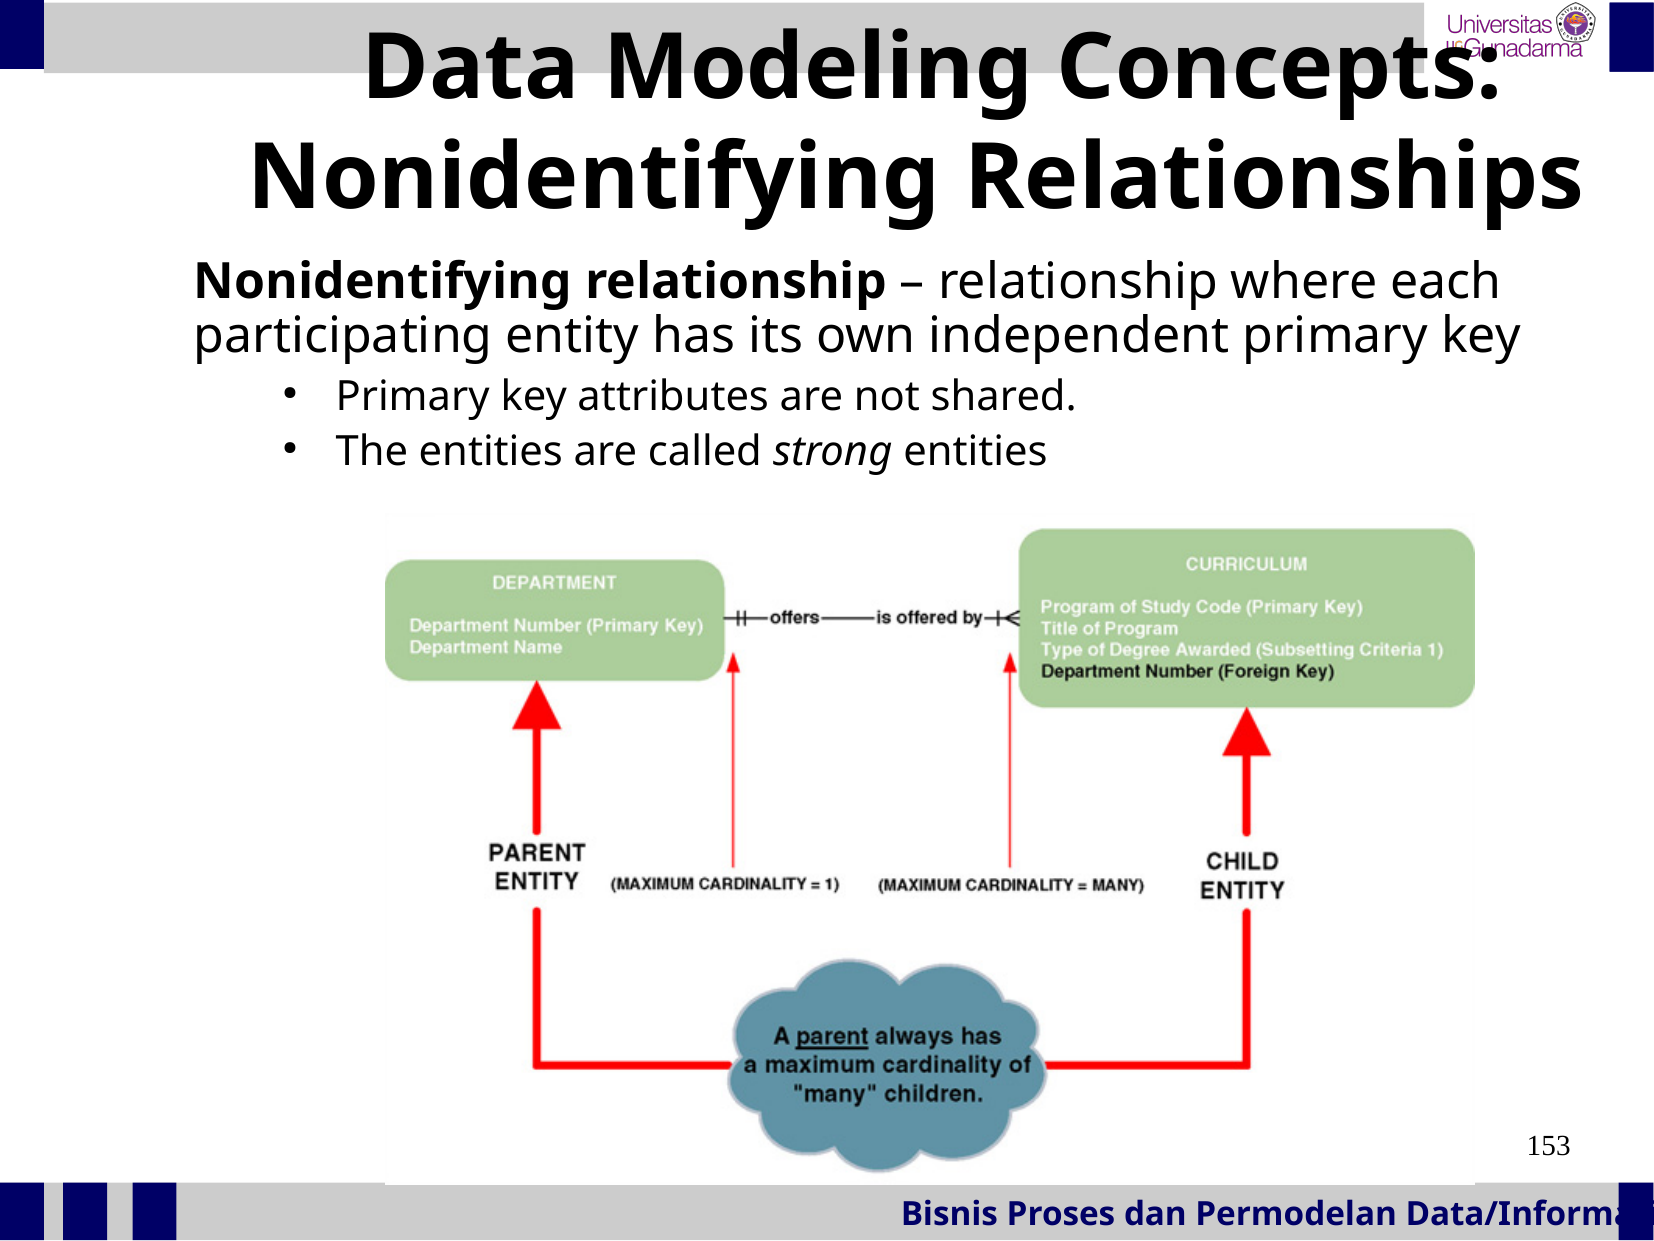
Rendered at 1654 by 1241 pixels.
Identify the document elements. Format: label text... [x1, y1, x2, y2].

picture [1437, 2, 1610, 13]
list Nonidentifying relationship – relationship where each participating entity has its own independent primary key Primary key attributes are not shared. The entities are called strong entities [179, 248, 1609, 565]
picture [385, 513, 1475, 1186]
title Data Modeling Concepts: Nonidentifying Relationships [179, 13, 1654, 221]
